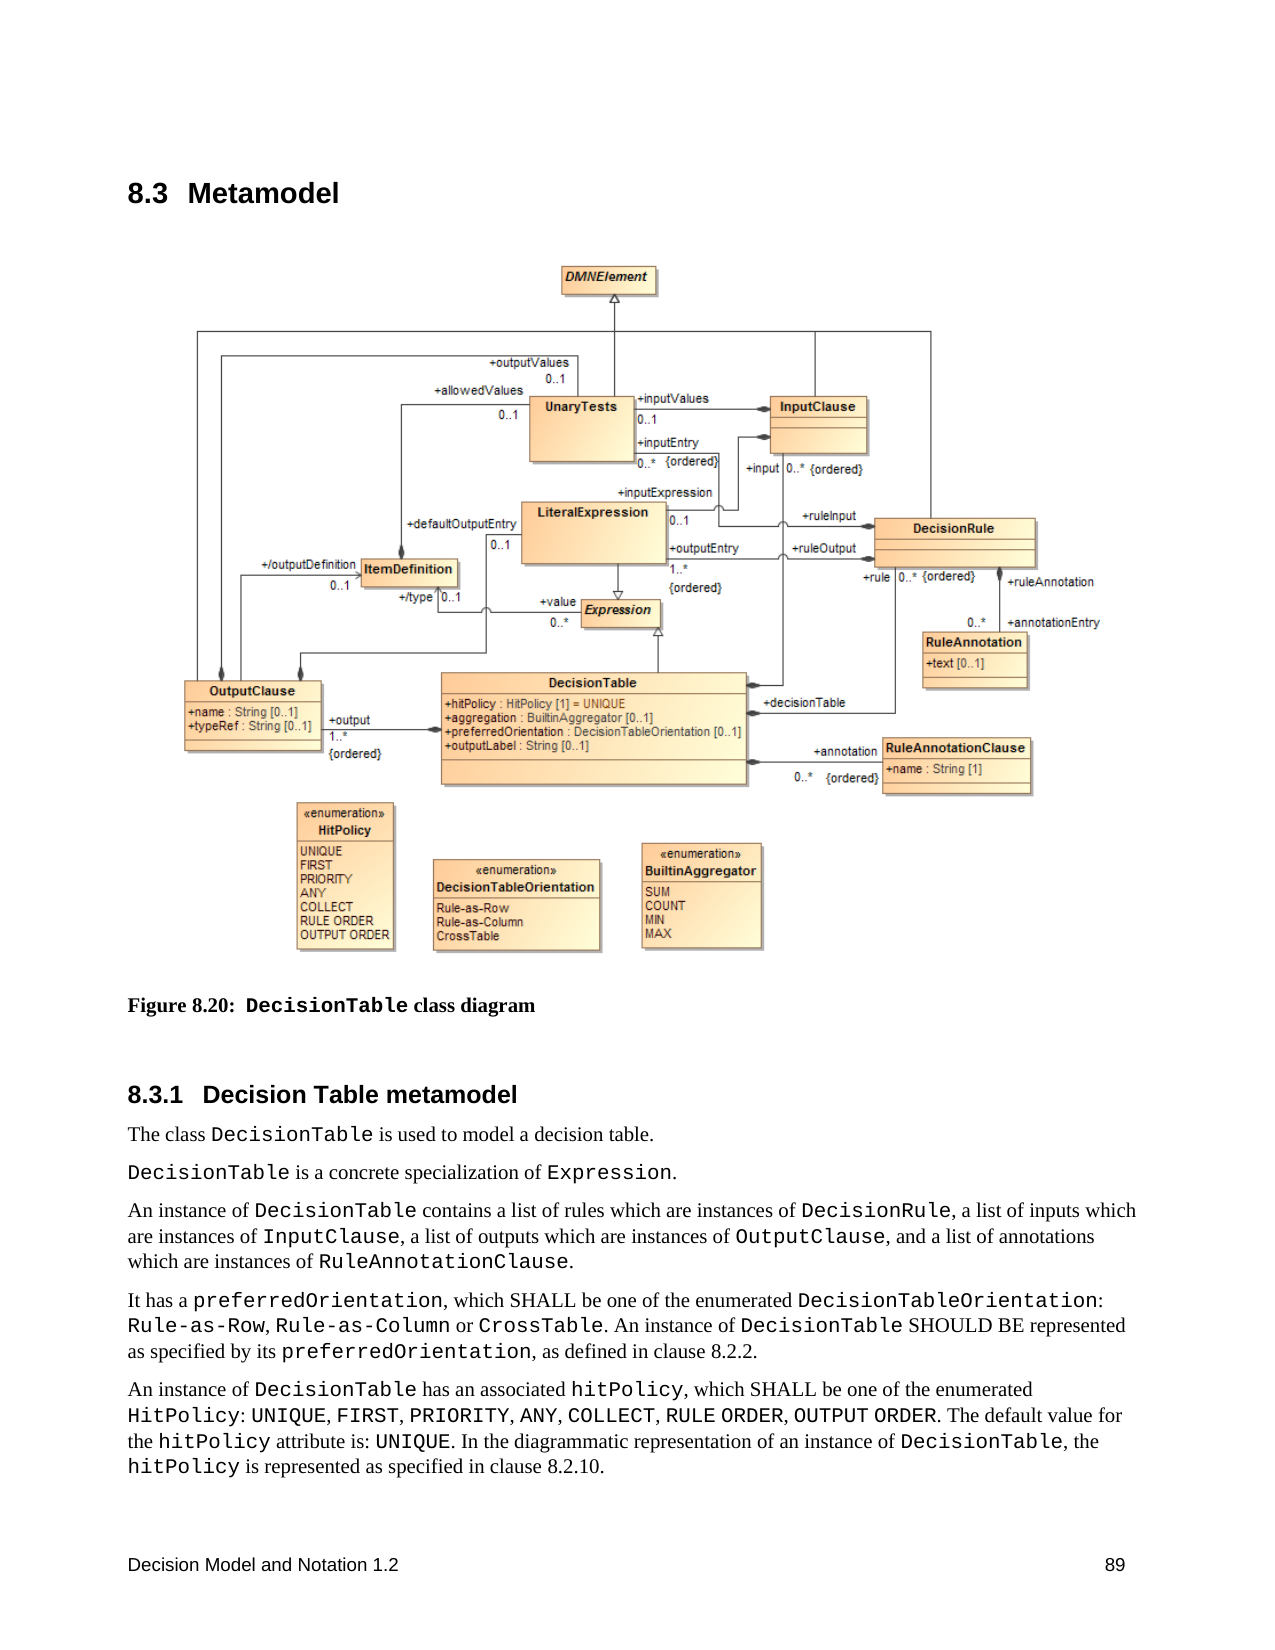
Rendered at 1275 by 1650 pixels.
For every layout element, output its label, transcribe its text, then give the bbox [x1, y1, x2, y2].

subtitle Decision Table metamodel [127, 1080, 1147, 1109]
text An instance of DecisionTable has an associated hitPolicy, which SHALL be one of the enumerated HitPolicy: UNIQUE, FIRST, PRIORITY, ANY, COLLECT, RULE ORDER, OUTPUT ORDER. The default value for the hitPolicy attribute is: UNIQUE. In the diagrammatic representation of an instance of DecisionTable, the hitPolicy is represented as specified in clause 8.2.10. [127, 1377, 1147, 1480]
picture [127, 259, 1147, 981]
text The class DecisionTable is used to model a decision table. [127, 1121, 1147, 1147]
text Figure 8.20: DecisionTable class diagram [127, 993, 1147, 1019]
text An instance of DecisionTable contains a list of rules which are instances of DecisionRule, a list of inputs which are instances of InputClause, a list of outputs which are instances of OutputClause, and a list of annotations which are instances of RuleAnnotationClause. [127, 1198, 1147, 1275]
subtitle Metamodel [127, 176, 1147, 210]
text DecisionTable is a concrete specialization of Expression. [127, 1160, 1147, 1185]
text It has a preferredOrientation, which SHALL be one of the enumerated DecisionTableOrientation: Rule-as-Row, Rule-as-Column or CrossTable. An instance of DecisionTable SHOULD BE represented as specified by its preferredOrientation, as defined in clause 8.2.2. [127, 1288, 1147, 1365]
